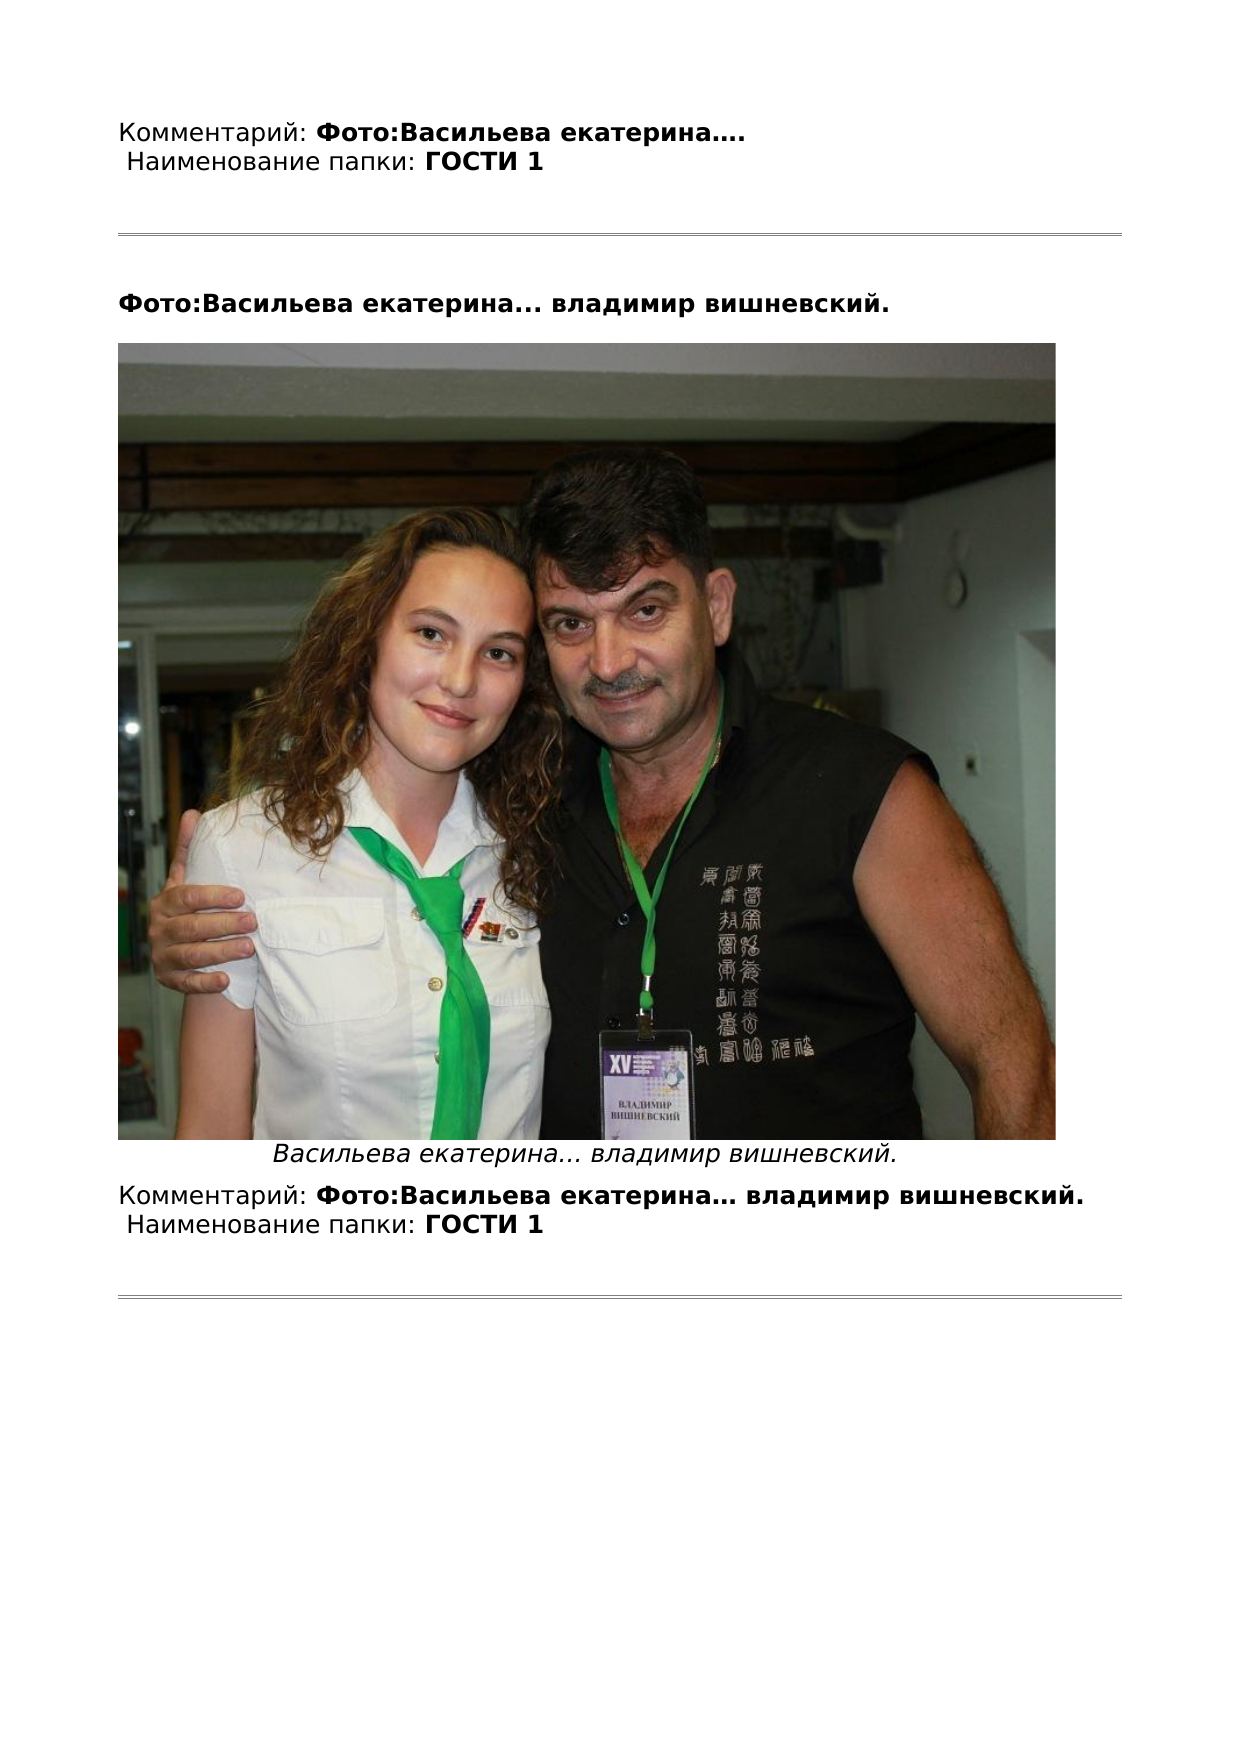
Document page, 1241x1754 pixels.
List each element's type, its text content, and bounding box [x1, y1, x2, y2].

subtitle Фото:Васильева екатерина... владимир вишневский. [118, 289, 1122, 319]
text Комментарий: Фото:Васильева екатерина… владимир вишневский. Наименование папки: ГОСТИ 1 [118, 1181, 1122, 1268]
picture [118, 343, 1056, 1140]
text Васильева екатерина... владимир вишневский. [118, 1140, 1056, 1168]
text Комментарий: Фото:Васильева екатерина…. Наименование папки: ГОСТИ 1 [118, 118, 1122, 206]
